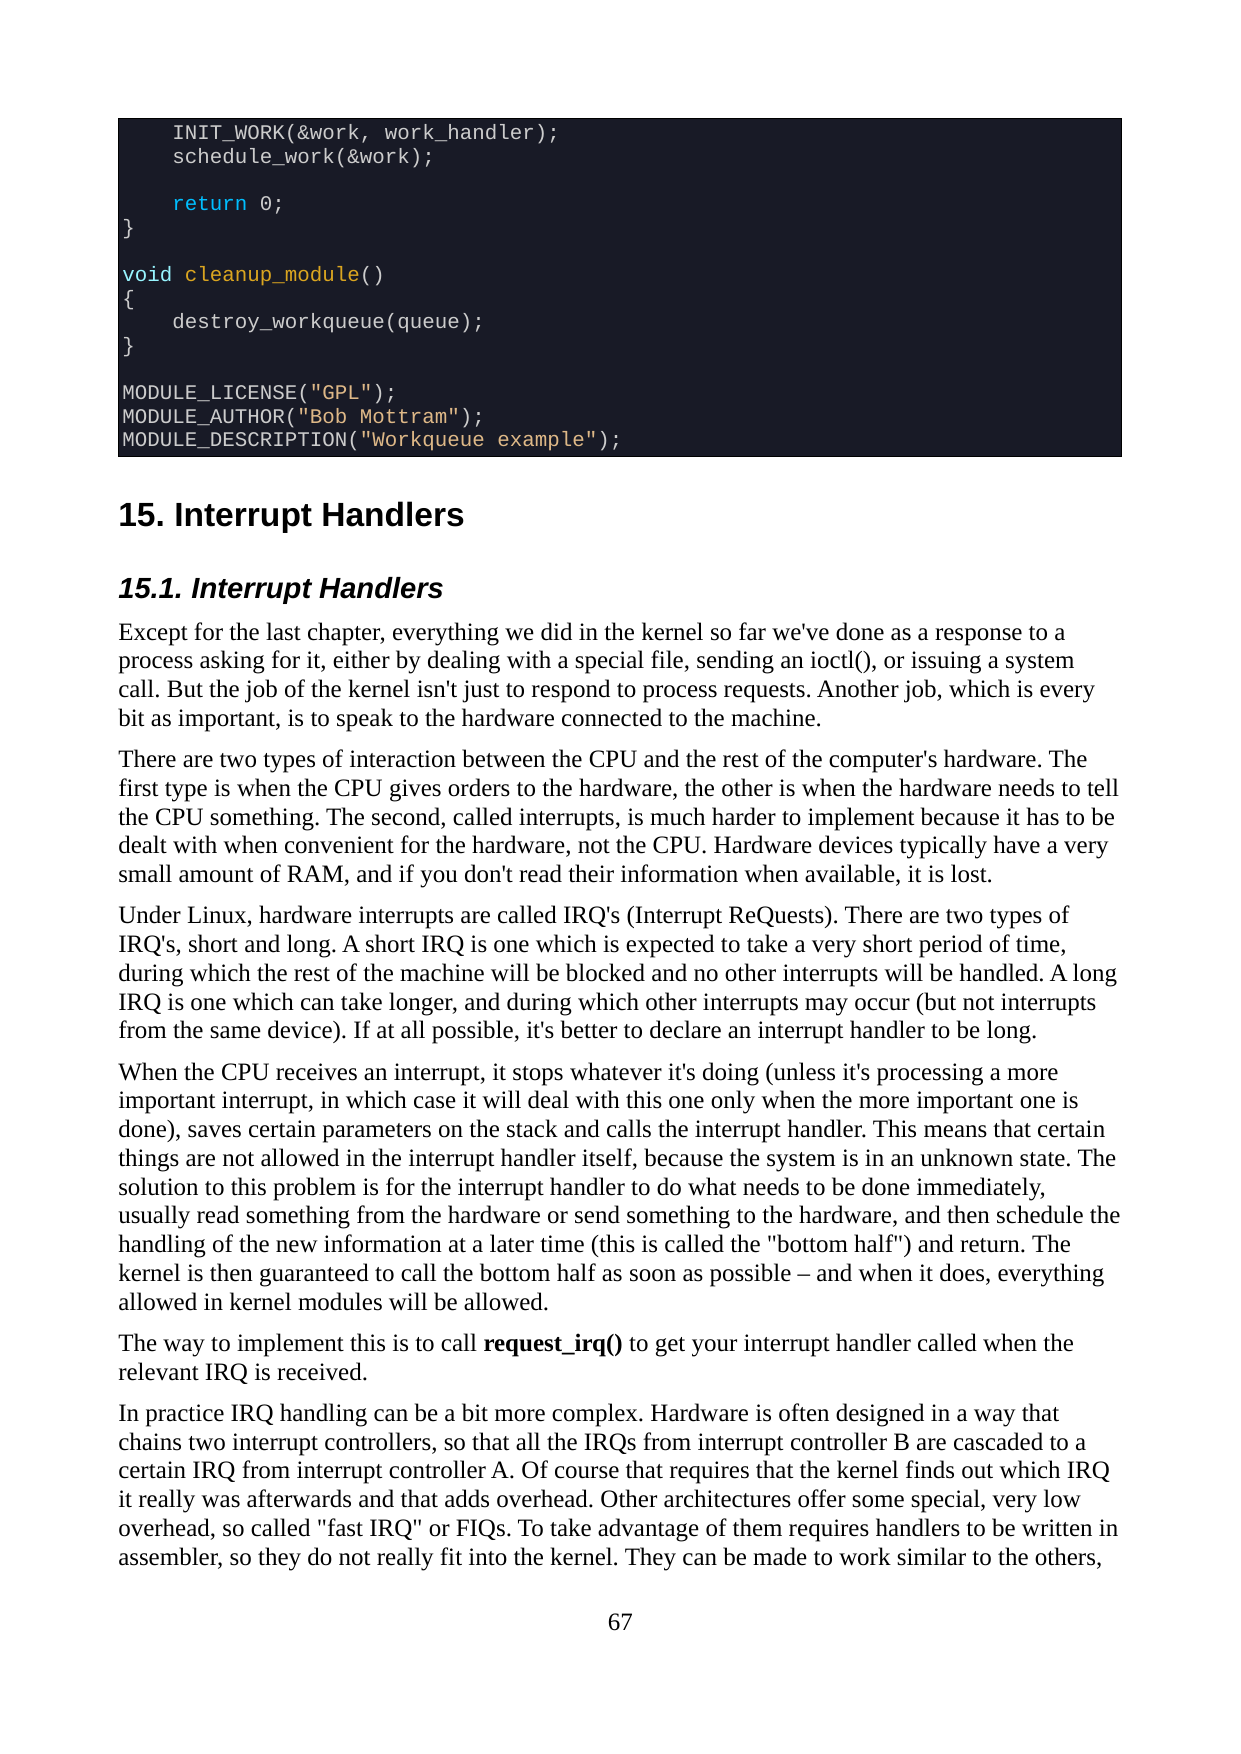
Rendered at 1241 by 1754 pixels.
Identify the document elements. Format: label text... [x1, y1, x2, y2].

text When the CPU receives an interrupt, it stops whatever it's doing (unless it's processing a more important interrupt, in which case it will deal with this one only when the more important one is done), saves certain parameters on the stack and calls the interrupt handler. This means that certain things are not allowed in the interrupt handler itself, because the system is in an unknown state. The solution to this problem is for the interrupt handler to do what needs to be done immediately, usually read something from the hardware or send something to the hardware, and then schedule the handling of the new information at a later time (this is called the "bottom half") and return. The kernel is then guaranteed to call the bottom half as soon as possible – and when it does, everything allowed in kernel modules will be allowed. [118, 1057, 1122, 1315]
text Except for the last chapter, everything we did in the kernel so far we've done as a response to a process asking for it, either by dealing with a special file, sending an ioctl(), or issuing a system call. But the job of the kernel isn't just to respond to process requests. Another job, which is every bit as important, is to speak to the hardware connected to the machine. [118, 617, 1122, 732]
text The way to implement this is to call request_irq() to get your interrupt handler called when the relevant IRQ is received. [118, 1328, 1122, 1385]
text void cleanup_module() [119, 260, 1121, 284]
text schedule_work(&work); [119, 142, 1121, 165]
text destroy_workqueue(queue); [119, 307, 1121, 331]
text { [119, 284, 1121, 307]
text MODULE_DESCRIPTION("Workqueue example"); [119, 426, 1121, 456]
text MODULE_LICENSE("GPL"); [119, 378, 1121, 402]
text INIT_WORK(&work, work_handler); [119, 119, 1121, 142]
text In practice IRQ handling can be a bit more complex. Hardware is often designed in a way that chains two interrupt controllers, so that all the IRQs from interrupt controller B are cascaded to a certain IRQ from interrupt controller A. Of course that requires that the kernel finds out which IRQ it really was afterwards and that adds overhead. Other architectures offer some special, very low overhead, so called "fast IRQ" or FIQs. To take advantage of them requires handlers to be written in assembler, so they do not really fit into the kernel. They can be made to work similar to the others, [118, 1398, 1122, 1570]
text There are two types of interaction between the CPU and the rest of the computer's hardware. The first type is when the CPU gives orders to the hardware, the other is when the hardware needs to tell the CPU something. The second, called interrupts, is much harder to implement because it has to be dealt with when convenient for the hardware, not the CPU. Hardware devices typically have a very small amount of RAM, and if you don't read their information when available, it is lost. [118, 744, 1122, 888]
text return 0; [119, 189, 1121, 213]
text MODULE_AUTHOR("Bob Mottram"); [119, 402, 1121, 426]
subtitle Interrupt Handlers [118, 571, 1122, 604]
text } [119, 213, 1121, 236]
text } [119, 331, 1121, 354]
subtitle Interrupt Handlers [118, 494, 1122, 533]
text Under Linux, hardware interrupts are called IRQ's (Interrupt ReQuests). There are two types of IRQ's, short and long. A short IRQ is one which is expected to take a very short period of time, during which the rest of the machine will be blocked and no other interrupts will be handled. A long IRQ is one which can take longer, and during which other interrupts may occur (but not interrupts from the same device). If at all possible, it's better to declare an interrupt handler to be long. [118, 900, 1122, 1044]
